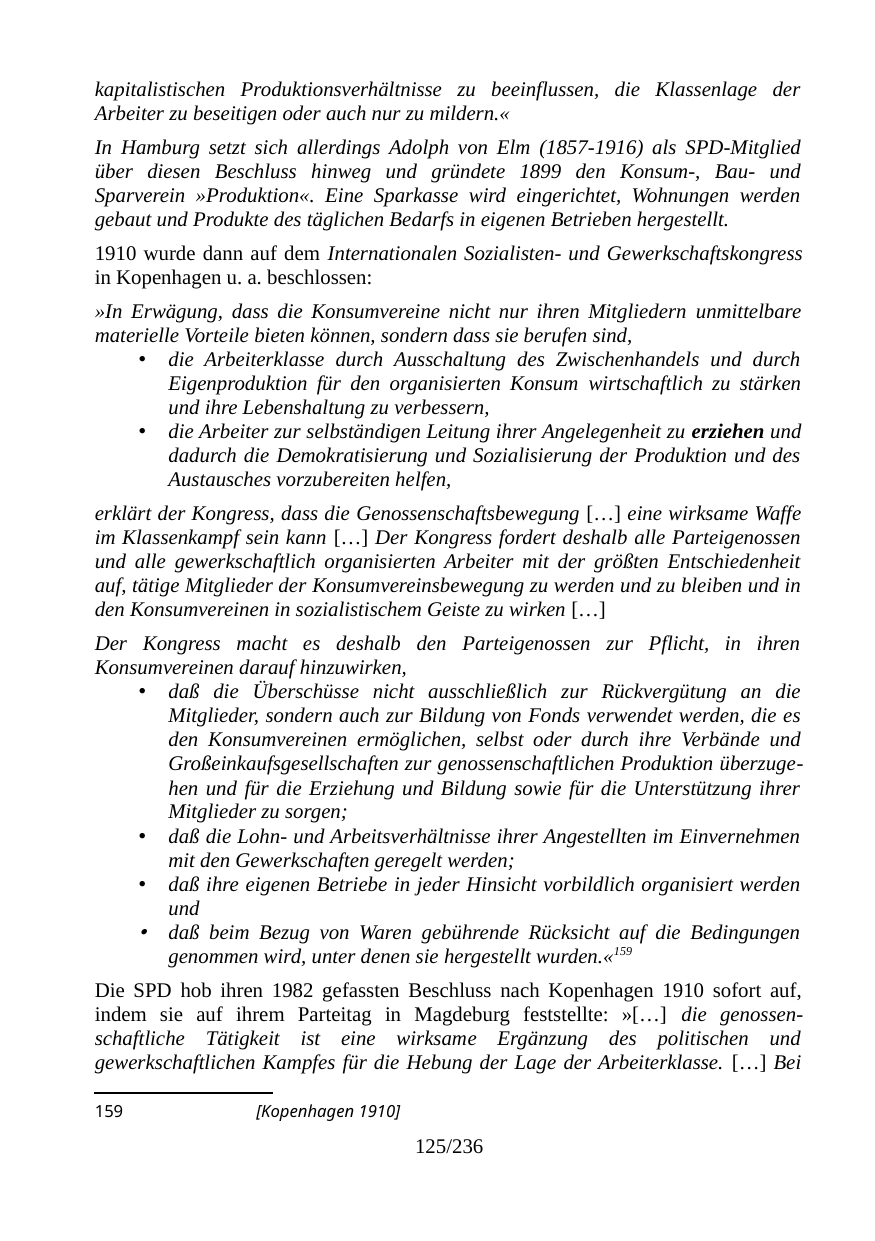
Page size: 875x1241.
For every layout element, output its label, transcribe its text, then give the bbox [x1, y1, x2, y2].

text erklärt der Kongress, dass die Genossenschaftsbewegung […] eine wirksame Waffe im Klassenkampf sein kann […] Der Kongress fordert deshalb alle Parteigenossen und alle gewerkschaftlich organisierten Arbeiter mit der größten Entschiedenheit auf, tätige Mitglieder der Konsumvereinsbewegung zu werden und zu bleiben und in den Konsumvereinen in sozialistischem Geiste zu wirken […] [94, 501, 803, 621]
list daß beim Bezug von Waren gebührende Rücksicht auf die Bedingungen genommen wird, unter denen sie hergestellt wurden.« [139, 920, 803, 968]
list [Kopenhagen 1910] [94, 1099, 803, 1122]
text In Hamburg setzt sich allerdings Adolph von Elm (1857-1916) als SPD-Mitglied über diesen Beschluss hinweg und gründete 1899 den Konsum-, Bau- und Sparverein »Produktion«. Eine Sparkasse wird eingerichtet, Wohnungen werden gebaut und Produkte des täglichen Bedarfs in eigenen Betrieben hergestellt. [94, 135, 803, 231]
list daß ihre eigenen Betriebe in jeder Hinsicht vorbildlich organisiert werden und [139, 872, 803, 920]
text Die SPD hob ihren 1982 gefassten Beschluss nach Kopenhagen 1910 sofort auf, indem sie auf ihrem Parteitag in Magdeburg feststellte: »[…] die genossen­schaftliche Tätigkeit ist eine wirksame Ergänzung des politischen und gewerkschaftlichen Kampfes für die Hebung der Lage der Arbeiterklasse. […] Bei [94, 978, 803, 1074]
text Der Kongress macht es deshalb den Parteigenossen zur Pflicht, in ihren Konsumvereinen darauf hinzuwirken, [94, 631, 803, 679]
text kapitalistischen Produktionsverhältnisse zu beeinflussen, die Klassenlage der Arbeiter zu beseitigen oder auch nur zu mildern.« [94, 77, 803, 125]
list daß die Lohn- und Arbeitsverhältnisse ihrer Angestellten im Einvernehmen mit den Gewerkschaften geregelt werden; [139, 823, 803, 872]
list die Arbeiter zur selbständigen Leitung ihrer Angelegenheit zu erziehen und dadurch die Demokratisierung und Sozialisierung der Produktion und des Austausches vorzubereiten helfen, [139, 419, 803, 491]
text »In Erwägung, dass die Konsumvereine nicht nur ihren Mitgliedern unmittelbare materielle Vorteile bieten können, sondern dass sie berufen sind, [94, 299, 803, 347]
list daß die Überschüsse nicht ausschließlich zur Rückvergütung an die Mitglieder, sondern auch zur Bildung von Fonds verwendet werden, die es den Konsumvereinen ermöglichen, selbst oder durch ihre Verbände und Großeinkaufsgesellschaften zur genossenschaftlichen Produktion überzuge­hen und für die Erziehung und Bildung sowie für die Unterstützung ihrer Mitglieder zu sorgen; [139, 679, 803, 823]
list die Arbeiterklasse durch Ausschaltung des Zwischenhandels und durch Eigenproduktion für den organisierten Konsum wirtschaftlich zu stärken und ihre Lebenshaltung zu verbessern, [139, 347, 803, 419]
text 1910 wurde dann auf dem Internationalen Sozialisten- und Gewerkschaftskongress in Kopenhagen u. a. beschlossen: [94, 241, 803, 289]
